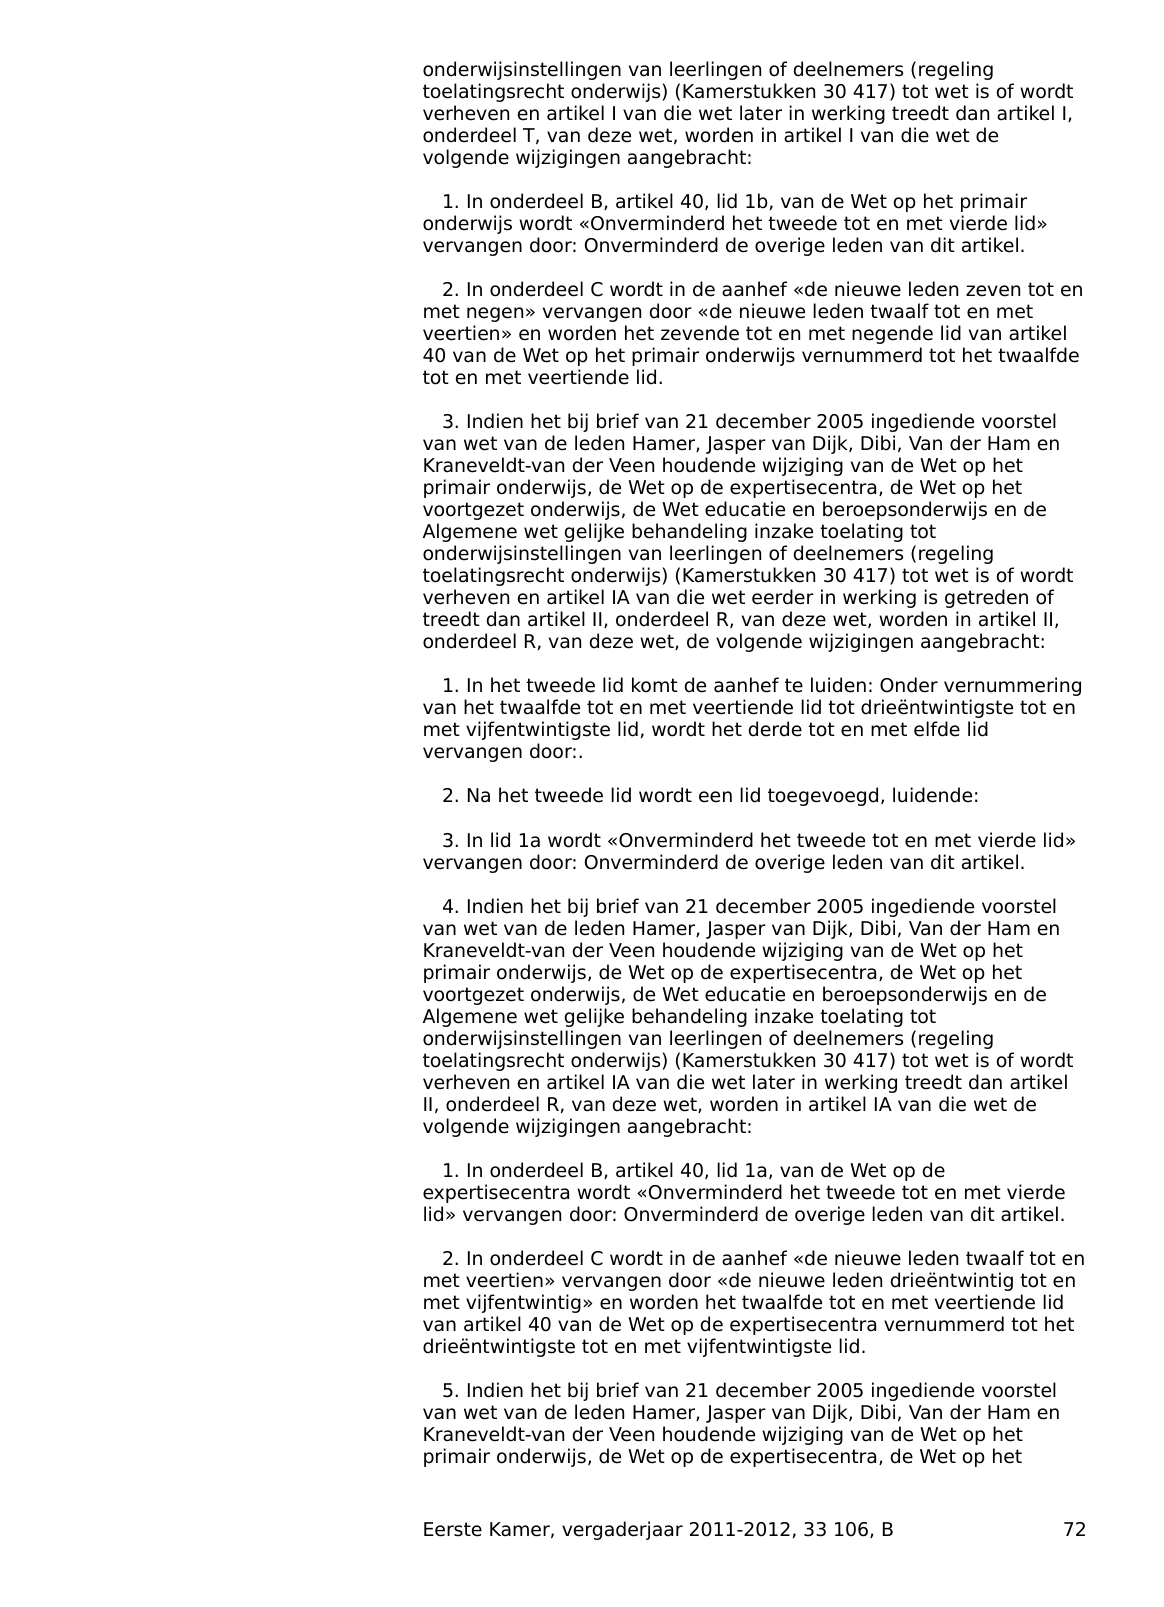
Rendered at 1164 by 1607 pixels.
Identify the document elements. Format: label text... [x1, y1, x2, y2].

text 1. In het tweede lid komt de aanhef te luiden: Onder vernummering van het twaalfde tot en met veertiende lid tot drieëntwintigste tot en met vijfentwintigste lid, wordt het derde tot en met elfde lid vervangen door:. [422, 675, 1087, 763]
text 2. In onderdeel C wordt in de aanhef «de nieuwe leden twaalf tot en met veertien» vervangen door «de nieuwe leden drieëntwintig tot en met vijfentwintig» en worden het twaalfde tot en met veertiende lid van artikel 40 van de Wet op de expertisecentra vernummerd tot het drieëntwintigste tot en met vijfentwintigste lid. [422, 1248, 1087, 1358]
text onderwijsinstellingen van leerlingen of deelnemers (regeling toelatingsrecht onderwijs) (Kamerstukken 30 417) tot wet is of wordt verheven en artikel I van die wet later in werking treedt dan artikel I, onderdeel T, van deze wet, worden in artikel I van die wet de volgende wijzigingen aangebracht: [422, 59, 1087, 169]
text 3. Indien het bij brief van 21 december 2005 ingediende voorstel van wet van de leden Hamer, Jasper van Dijk, Dibi, Van der Ham en Kraneveldt-van der Veen houdende wijziging van de Wet op het primair onderwijs, de Wet op de expertisecentra, de Wet op het voortgezet onderwijs, de Wet educatie en beroepsonderwijs en de Algemene wet gelijke behandeling inzake toelating tot onderwijsinstellingen van leerlingen of deelnemers (regeling toelatingsrecht onderwijs) (Kamerstukken 30 417) tot wet is of wordt verheven en artikel IA van die wet eerder in werking is getreden of treedt dan artikel II, onderdeel R, van deze wet, worden in artikel II, onderdeel R, van deze wet, de volgende wijzigingen aangebracht: [422, 411, 1087, 653]
text 3. In lid 1a wordt «Onverminderd het tweede tot en met vierde lid» vervangen door: Onverminderd de overige leden van dit artikel. [422, 829, 1087, 873]
text 1. In onderdeel B, artikel 40, lid 1a, van de Wet op de expertisecentra wordt «Onverminderd het tweede tot en met vierde lid» vervangen door: Onverminderd de overige leden van dit artikel. [422, 1160, 1087, 1226]
text 1. In onderdeel B, artikel 40, lid 1b, van de Wet op het primair onderwijs wordt «Onverminderd het tweede tot en met vierde lid» vervangen door: Onverminderd de overige leden van dit artikel. [422, 191, 1087, 257]
text 5. Indien het bij brief van 21 december 2005 ingediende voorstel van wet van de leden Hamer, Jasper van Dijk, Dibi, Van der Ham en Kraneveldt-van der Veen houdende wijziging van de Wet op het primair onderwijs, de Wet op de expertisecentra, de Wet op het [422, 1380, 1087, 1468]
text 2. Na het tweede lid wordt een lid toegevoegd, luidende: [422, 785, 1087, 807]
text 2. In onderdeel C wordt in de aanhef «de nieuwe leden zeven tot en met negen» vervangen door «de nieuwe leden twaalf tot en met veertien» en worden het zevende tot en met negende lid van artikel 40 van de Wet op het primair onderwijs vernummerd tot het twaalfde tot en met veertiende lid. [422, 279, 1087, 389]
text 4. Indien het bij brief van 21 december 2005 ingediende voorstel van wet van de leden Hamer, Jasper van Dijk, Dibi, Van der Ham en Kraneveldt-van der Veen houdende wijziging van de Wet op het primair onderwijs, de Wet op de expertisecentra, de Wet op het voortgezet onderwijs, de Wet educatie en beroepsonderwijs en de Algemene wet gelijke behandeling inzake toelating tot onderwijsinstellingen van leerlingen of deelnemers (regeling toelatingsrecht onderwijs) (Kamerstukken 30 417) tot wet is of wordt verheven en artikel IA van die wet later in werking treedt dan artikel II, onderdeel R, van deze wet, worden in artikel IA van die wet de volgende wijzigingen aangebracht: [422, 896, 1087, 1137]
